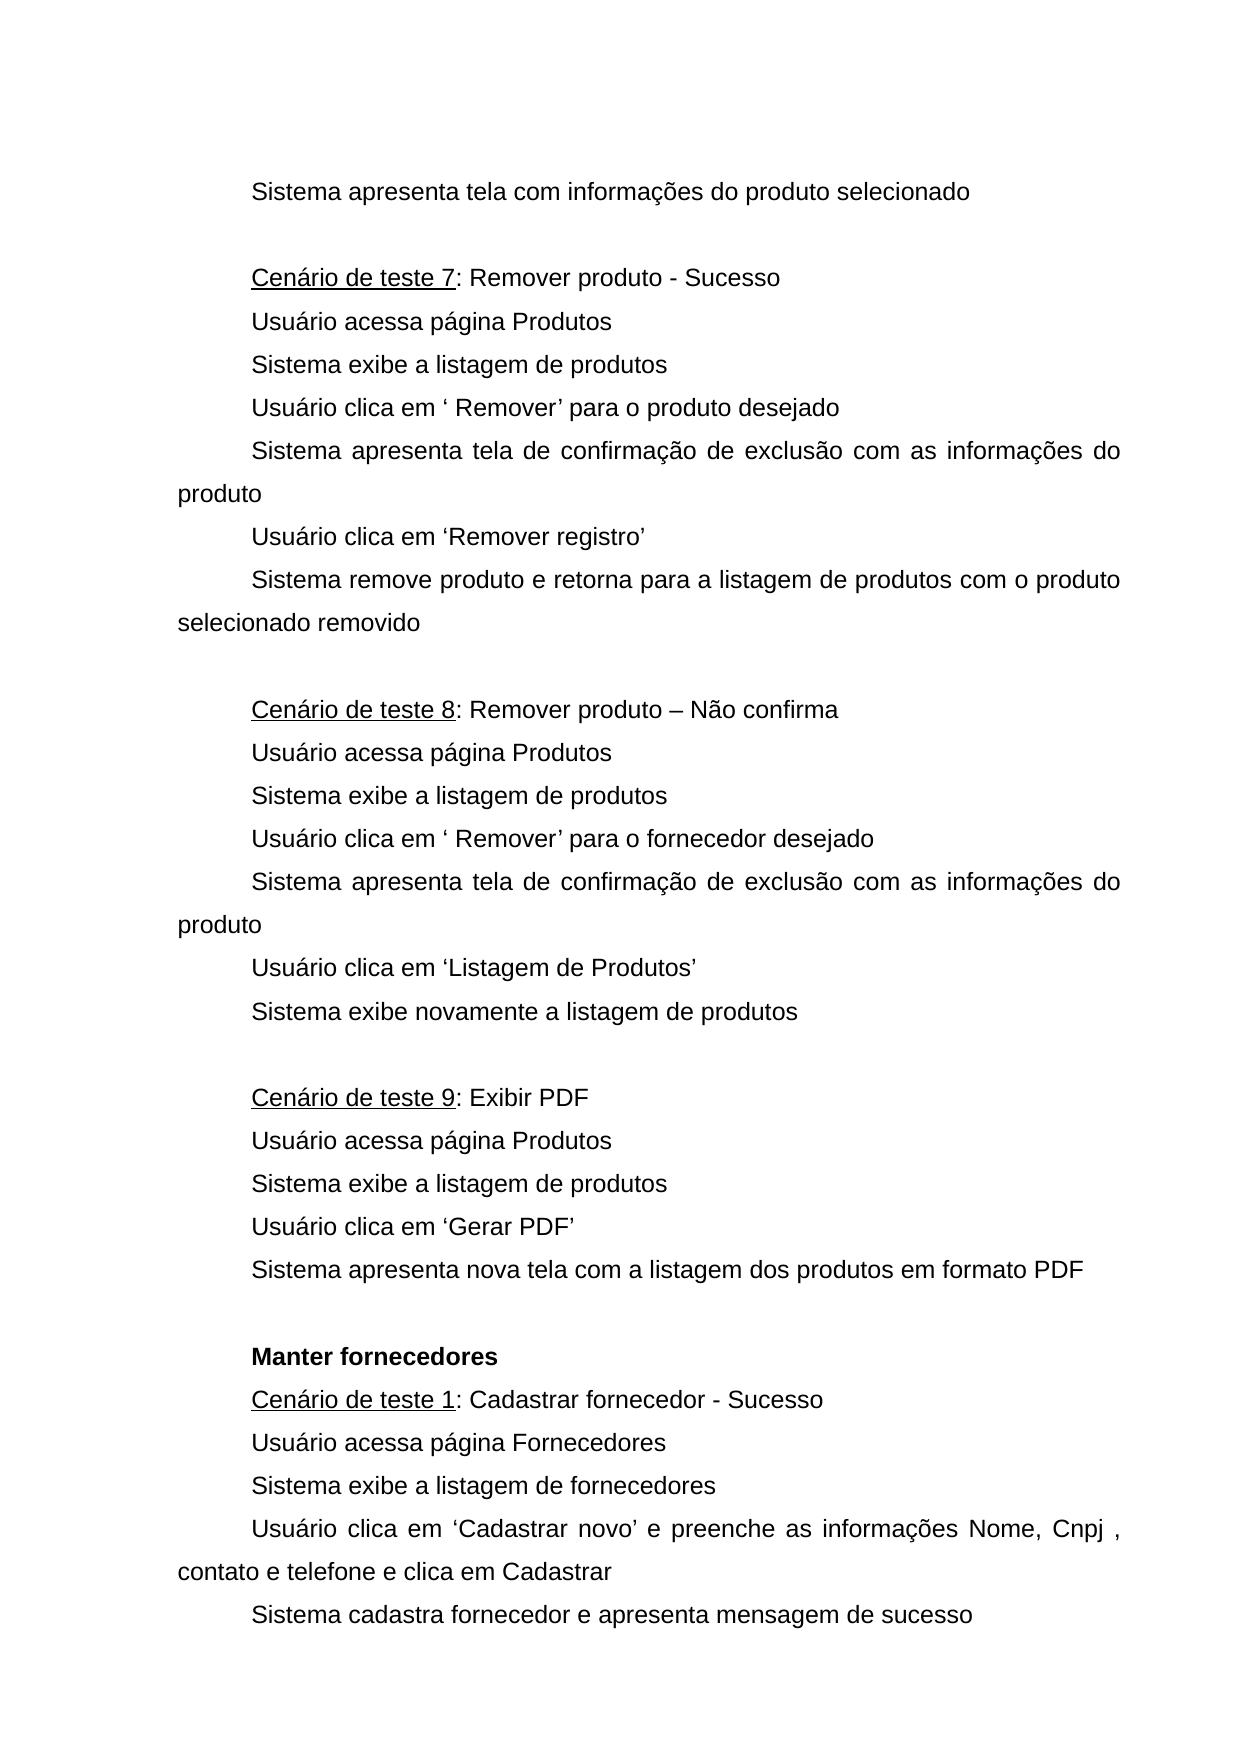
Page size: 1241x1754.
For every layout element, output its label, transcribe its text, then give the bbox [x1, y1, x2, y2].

text Sistema apresenta tela de confirmação de exclusão com as informações do produto [177, 867, 1122, 939]
text Usuário clica em ‘Gerar PDF’ [177, 1212, 1122, 1241]
text Cenário de teste 9: Exibir PDF [177, 1083, 1122, 1112]
text Sistema exibe a listagem de produtos [177, 1169, 1122, 1198]
text Usuário clica em ‘Remover registro’ [177, 522, 1122, 551]
text Sistema apresenta nova tela com a listagem dos produtos em formato PDF [177, 1255, 1122, 1284]
text Sistema apresenta tela de confirmação de exclusão com as informações do produto [177, 436, 1122, 508]
text Usuário clica em ‘ Remover’ para o fornecedor desejado [177, 824, 1122, 853]
text Usuário acessa página Produtos [177, 1126, 1122, 1155]
text Cenário de teste 1: Cadastrar fornecedor - Sucesso [177, 1385, 1122, 1413]
text Sistema exibe a listagem de produtos [177, 350, 1122, 378]
text Manter fornecedores [177, 1342, 1122, 1370]
text Usuário acessa página Produtos [177, 738, 1122, 767]
text Sistema exibe a listagem de fornecedores [177, 1471, 1122, 1500]
text Usuário clica em ‘Listagem de Produtos’ [177, 953, 1122, 982]
text Sistema remove produto e retorna para a listagem de produtos com o produto selecionado removido [177, 565, 1122, 637]
text Usuário clica em ‘ Remover’ para o produto desejado [177, 393, 1122, 422]
text Usuário acessa página Fornecedores [177, 1428, 1122, 1457]
text Usuário clica em ‘Cadastrar novo’ e preenche as informações Nome, Cnpj , contato e telefone e clica em Cadastrar [177, 1514, 1122, 1586]
text Sistema exibe a listagem de produtos [177, 781, 1122, 810]
text Usuário acessa página Produtos [177, 307, 1122, 335]
text Cenário de teste 8: Remover produto – Não confirma [177, 695, 1122, 723]
text Sistema apresenta tela com informações do produto selecionado [177, 177, 1122, 206]
text Sistema exibe novamente a listagem de produtos [177, 997, 1122, 1025]
text Cenário de teste 7: Remover produto - Sucesso [177, 263, 1122, 292]
text Sistema cadastra fornecedor e apresenta mensagem de sucesso [177, 1600, 1122, 1629]
